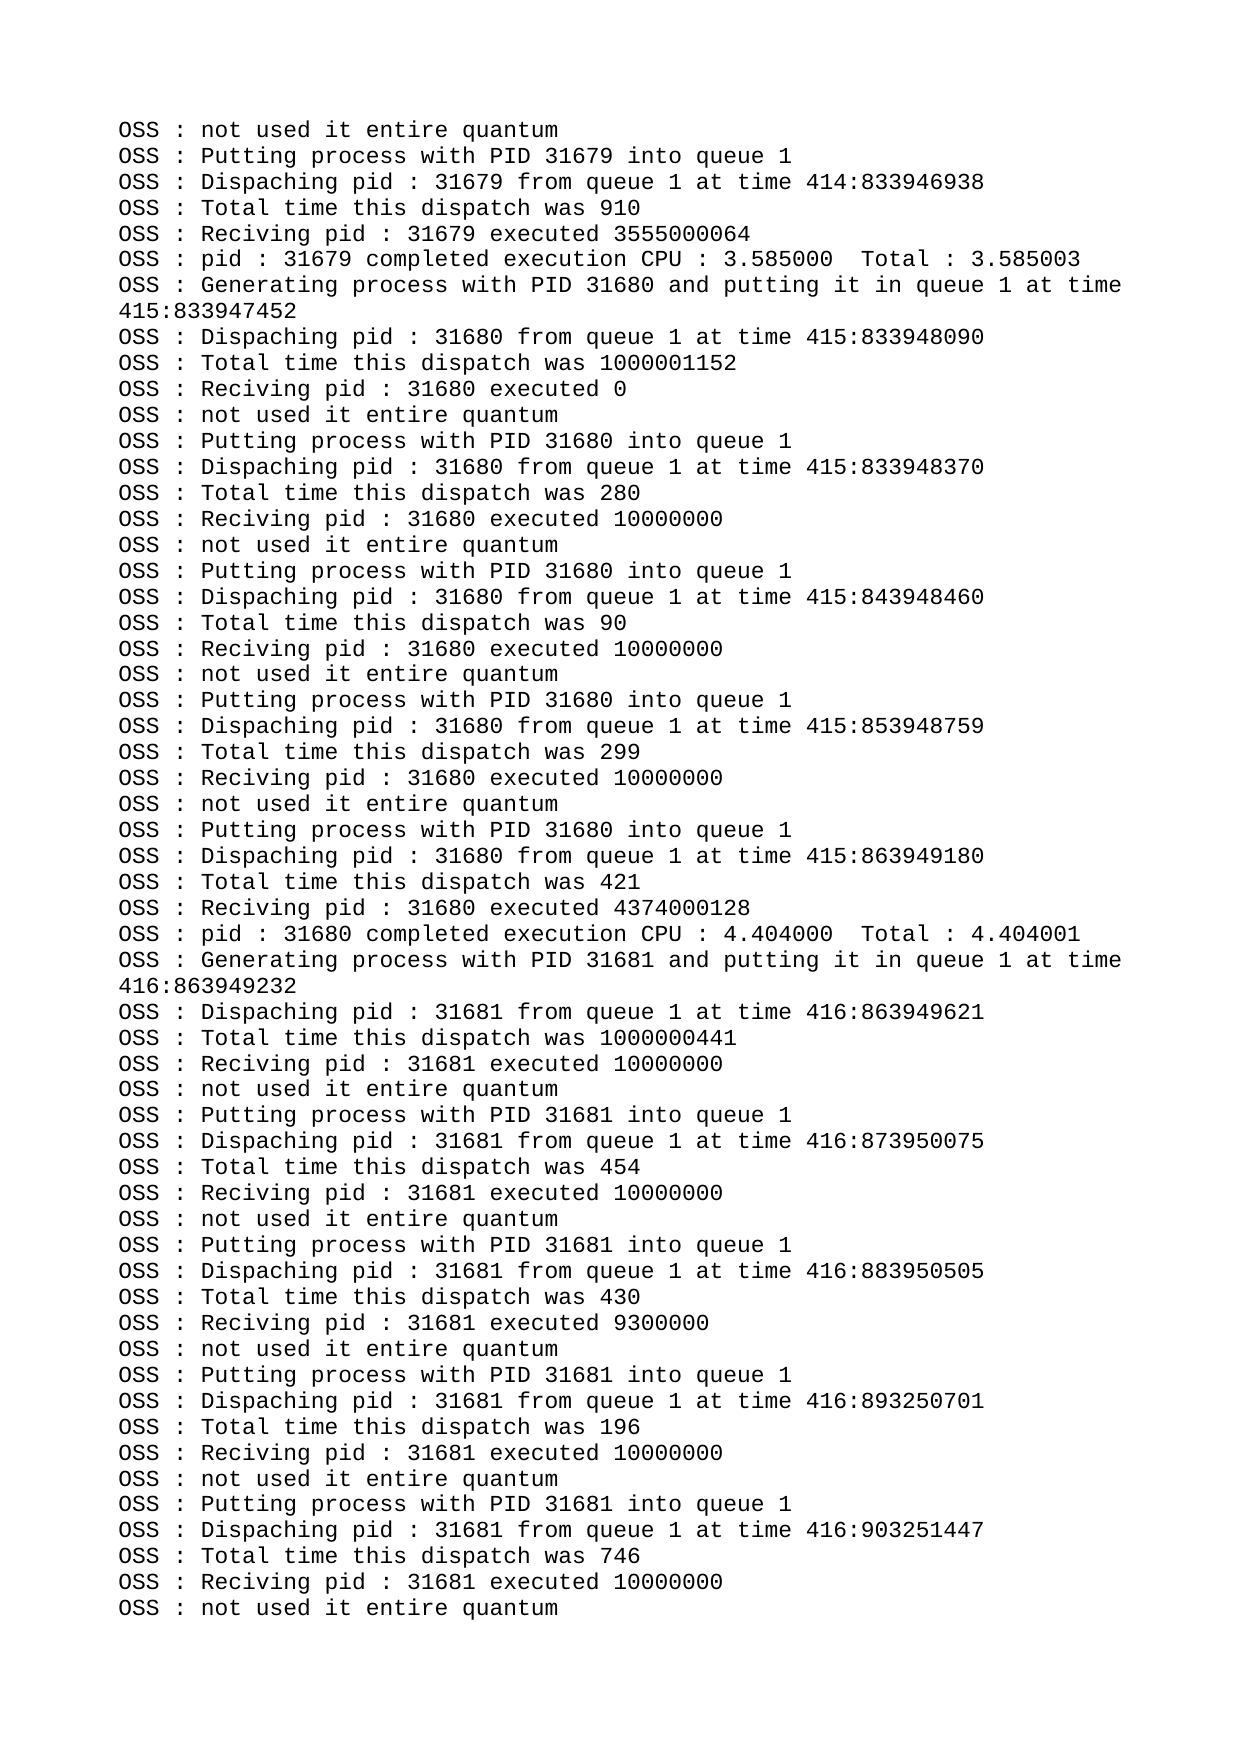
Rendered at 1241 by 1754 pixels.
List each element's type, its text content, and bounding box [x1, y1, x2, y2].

text OSS : Reciving pid : 31679 executed 3555000064 [118, 222, 1122, 248]
text OSS : Putting process with PID 31681 into queue 1 [118, 1233, 1122, 1259]
text OSS : Total time this dispatch was 1000000441 [118, 1026, 1122, 1052]
text OSS : Reciving pid : 31681 executed 9300000 [118, 1311, 1122, 1337]
text OSS : Putting process with PID 31681 into queue 1 [118, 1104, 1122, 1130]
text OSS : not used it entire quantum [118, 533, 1122, 559]
text OSS : Reciving pid : 31680 executed 10000000 [118, 767, 1122, 792]
text OSS : Total time this dispatch was 421 [118, 870, 1122, 896]
text OSS : Generating process with PID 31680 and putting it in queue 1 at time 415:833947452 [118, 274, 1122, 326]
text OSS : not used it entire quantum [118, 1337, 1122, 1363]
text OSS : Putting process with PID 31680 into queue 1 [118, 559, 1122, 585]
text OSS : not used it entire quantum [118, 792, 1122, 818]
text OSS : Total time this dispatch was 299 [118, 741, 1122, 767]
text OSS : Putting process with PID 31681 into queue 1 [118, 1493, 1122, 1519]
text OSS : not used it entire quantum [118, 1207, 1122, 1233]
text OSS : Putting process with PID 31680 into queue 1 [118, 818, 1122, 844]
text OSS : Total time this dispatch was 90 [118, 611, 1122, 637]
text OSS : Total time this dispatch was 430 [118, 1285, 1122, 1311]
text OSS : Putting process with PID 31679 into queue 1 [118, 144, 1122, 170]
text OSS : Generating process with PID 31681 and putting it in queue 1 at time 416:863949232 [118, 948, 1122, 1000]
text OSS : Reciving pid : 31680 executed 4374000128 [118, 896, 1122, 922]
text OSS : Dispaching pid : 31680 from queue 1 at time 415:863949180 [118, 844, 1122, 870]
text OSS : Total time this dispatch was 280 [118, 481, 1122, 507]
text OSS : Dispaching pid : 31680 from queue 1 at time 415:833948370 [118, 455, 1122, 481]
text OSS : Putting process with PID 31681 into queue 1 [118, 1363, 1122, 1389]
text OSS : Reciving pid : 31680 executed 10000000 [118, 637, 1122, 663]
text OSS : Total time this dispatch was 454 [118, 1156, 1122, 1182]
text OSS : Dispaching pid : 31681 from queue 1 at time 416:883950505 [118, 1259, 1122, 1285]
text OSS : not used it entire quantum [118, 403, 1122, 429]
text OSS : Dispaching pid : 31681 from queue 1 at time 416:893250701 [118, 1389, 1122, 1415]
text OSS : pid : 31679 completed execution CPU : 3.585000 Total : 3.585003 [118, 248, 1122, 274]
text OSS : Dispaching pid : 31681 from queue 1 at time 416:873950075 [118, 1130, 1122, 1156]
text OSS : Dispaching pid : 31680 from queue 1 at time 415:853948759 [118, 715, 1122, 741]
text OSS : not used it entire quantum [118, 1078, 1122, 1104]
text OSS : not used it entire quantum [118, 1467, 1122, 1493]
text OSS : Reciving pid : 31681 executed 10000000 [118, 1182, 1122, 1207]
text OSS : Total time this dispatch was 910 [118, 196, 1122, 222]
text OSS : Total time this dispatch was 196 [118, 1415, 1122, 1441]
text OSS : Putting process with PID 31680 into queue 1 [118, 429, 1122, 455]
text OSS : Reciving pid : 31681 executed 10000000 [118, 1052, 1122, 1078]
text OSS : Dispaching pid : 31679 from queue 1 at time 414:833946938 [118, 170, 1122, 196]
text OSS : Dispaching pid : 31680 from queue 1 at time 415:833948090 [118, 326, 1122, 352]
text OSS : Dispaching pid : 31680 from queue 1 at time 415:843948460 [118, 585, 1122, 611]
text OSS : not used it entire quantum [118, 663, 1122, 689]
text OSS : Total time this dispatch was 1000001152 [118, 352, 1122, 377]
text OSS : Reciving pid : 31681 executed 10000000 [118, 1571, 1122, 1597]
text OSS : Reciving pid : 31680 executed 0 [118, 377, 1122, 403]
text OSS : pid : 31680 completed execution CPU : 4.404000 Total : 4.404001 [118, 922, 1122, 948]
text OSS : Reciving pid : 31681 executed 10000000 [118, 1441, 1122, 1467]
text OSS : Reciving pid : 31680 executed 10000000 [118, 507, 1122, 533]
text OSS : Dispaching pid : 31681 from queue 1 at time 416:863949621 [118, 1000, 1122, 1026]
text OSS : not used it entire quantum [118, 118, 1122, 144]
text OSS : Dispaching pid : 31681 from queue 1 at time 416:903251447 [118, 1519, 1122, 1545]
text OSS : not used it entire quantum [118, 1597, 1122, 1622]
text OSS : Total time this dispatch was 746 [118, 1545, 1122, 1571]
text OSS : Putting process with PID 31680 into queue 1 [118, 689, 1122, 715]
